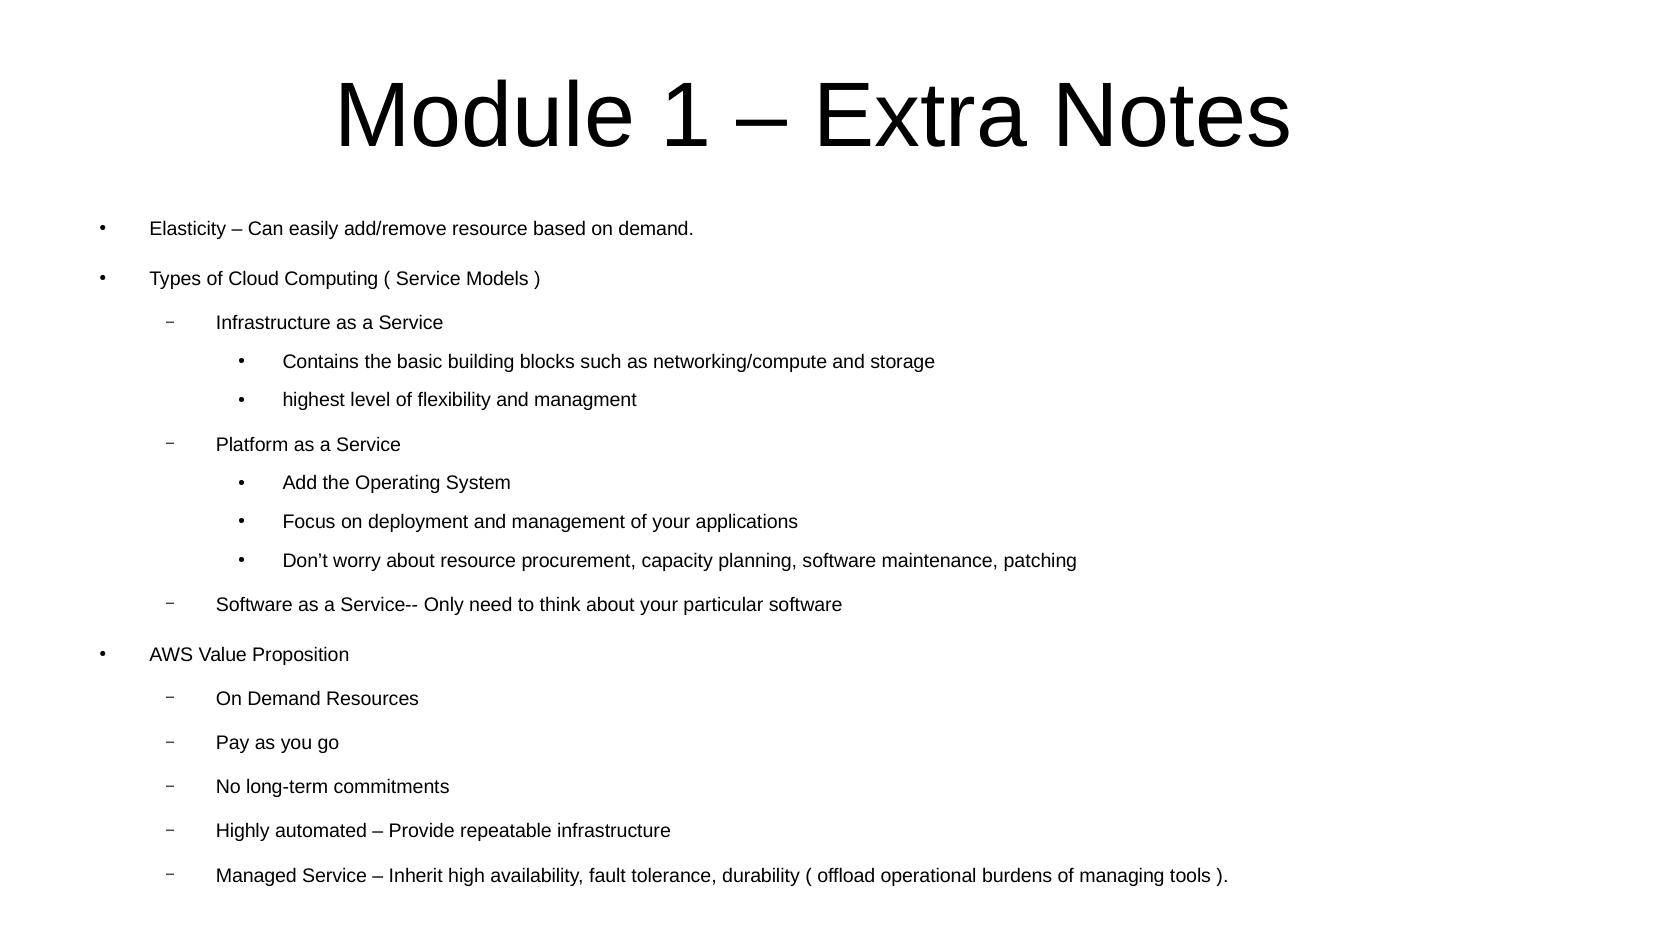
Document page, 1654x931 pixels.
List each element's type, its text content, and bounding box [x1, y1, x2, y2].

title Module 1 – Extra Notes [82, 37, 1571, 193]
list Elasticity – Can easily add/remove resource based on demand. Types of Cloud Computing ( Service Models ) Infrastructure as a Service Contains the basic building blocks such as networking/compute and storage highest level of flexibility and managment Platform as a Service Add the Operating System Focus on deployment and management of your applications Don’t worry about resource procurement, capacity planning, software maintenance, patching Software as a Service-- Only need to think about your particular software AWS Value Proposition On Demand Resources Pay as you go No long-term commitments Highly automated – Provide repeatable infrastructure Managed Service – Inherit high availability, fault tolerance, durability ( offload operational burdens of managing tools ). [82, 217, 1621, 916]
